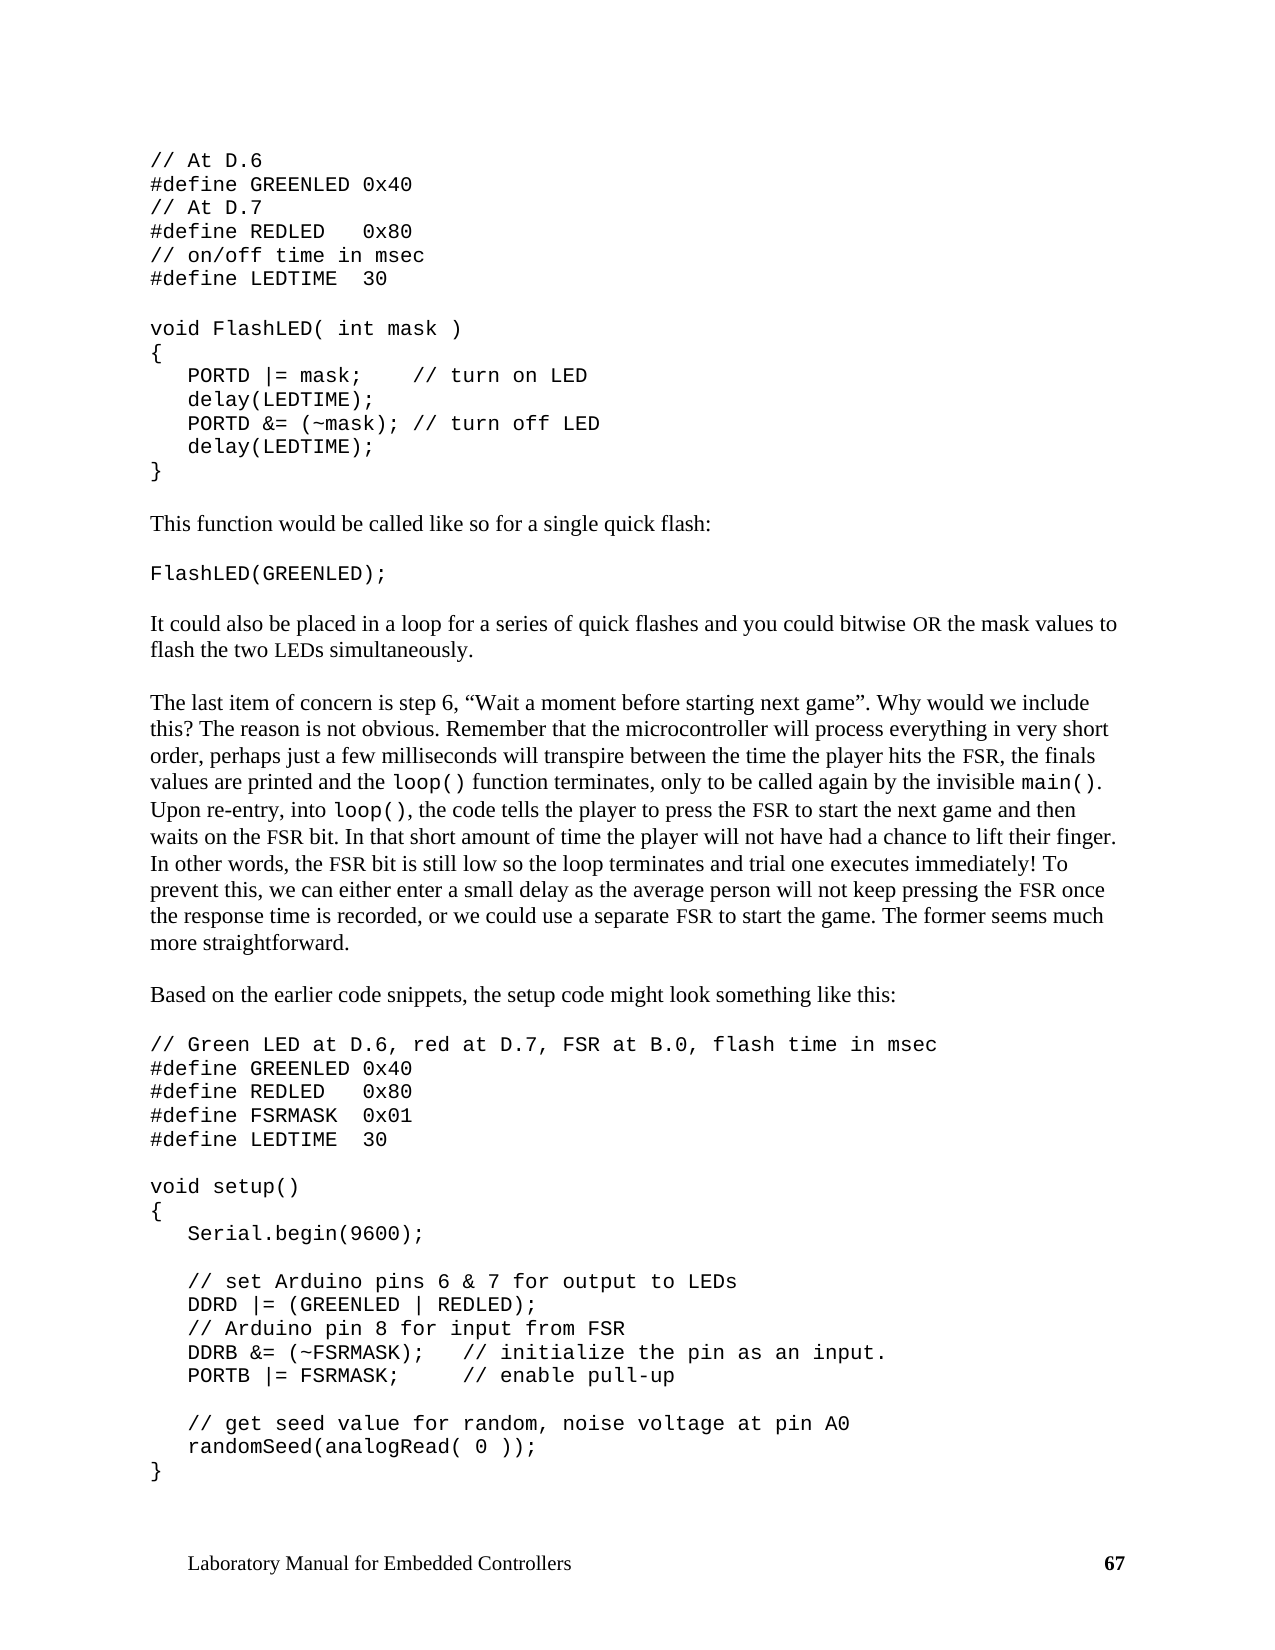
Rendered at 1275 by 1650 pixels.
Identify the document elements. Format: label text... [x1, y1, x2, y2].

text This function would be called like so for a single quick flash: [150, 510, 1125, 536]
text // Arduino pin 8 for input from FSR [150, 1318, 1125, 1342]
text Based on the earlier code snippets, the setup code might look something like this: [150, 982, 1125, 1008]
text } [150, 460, 1125, 484]
text Serial.begin(9600); [150, 1223, 1125, 1247]
text #define GREENLED 0x40 [150, 174, 1125, 197]
text #define GREENLED 0x40 [150, 1058, 1125, 1082]
text #define LEDTIME 30 [150, 1129, 1125, 1152]
text delay(LEDTIME); [150, 436, 1125, 460]
text // get seed value for random, noise voltage at pin A0 [150, 1413, 1125, 1436]
text // At D.6 [150, 150, 1125, 174]
text DDRD |= (GREENLED | REDLED); [150, 1294, 1125, 1318]
text DDRB &= (~FSRMASK); // initialize the pin as an input. [150, 1342, 1125, 1365]
text It could also be placed in a loop for a series of quick flashes and you could bitwise OR the mask values to flash the two LEDs simultaneously. [150, 610, 1125, 663]
text PORTD &= (~mask); // turn off LED [150, 413, 1125, 436]
text randomSeed(analogRead( 0 )); [150, 1436, 1125, 1460]
text #define REDLED 0x80 [150, 1082, 1125, 1105]
text #define FSRMASK 0x01 [150, 1105, 1125, 1129]
text } [150, 1460, 1125, 1483]
text #define LEDTIME 30 [150, 268, 1125, 292]
text void setup() [150, 1176, 1125, 1200]
text // on/off time in msec [150, 244, 1125, 268]
text // At D.7 [150, 197, 1125, 221]
text PORTD |= mask; // turn on LED [150, 366, 1125, 389]
text PORTB |= FSRMASK; // enable pull-up [150, 1365, 1125, 1389]
text #define REDLED 0x80 [150, 221, 1125, 244]
text delay(LEDTIME); [150, 389, 1125, 413]
text void FlashLED( int mask ) [150, 318, 1125, 342]
text // set Arduino pins 6 & 7 for output to LEDs [150, 1271, 1125, 1294]
text { [150, 1200, 1125, 1223]
text FlashLED(GREENLED); [150, 563, 1125, 586]
text { [150, 342, 1125, 366]
text // Green LED at D.6, red at D.7, FSR at B.0, flash time in msec [150, 1034, 1125, 1058]
text The last item of concern is step 6, “Wait a moment before starting next game”. Why would we include this? The reason is not obvious. Remember that the microcontroller will process everything in very short order, perhaps just a few milliseconds will transpire between the time the player hits the FSR, the finals values are printed and the loop() function terminates, only to be called again by the invisible main(). Upon re-entry, into loop(), the code tells the player to press the FSR to start the next game and then waits on the FSR bit. In that short amount of time the player will not have had a chance to lift their finger. In other words, the FSR bit is still low so the loop terminates and trial one executes immediately! To prevent this, we can either enter a small delay as the average person will not keep pressing the FSR once the response time is recorded, or we could use a separate FSR to start the game. The former seems much more straightforward. [150, 689, 1125, 955]
